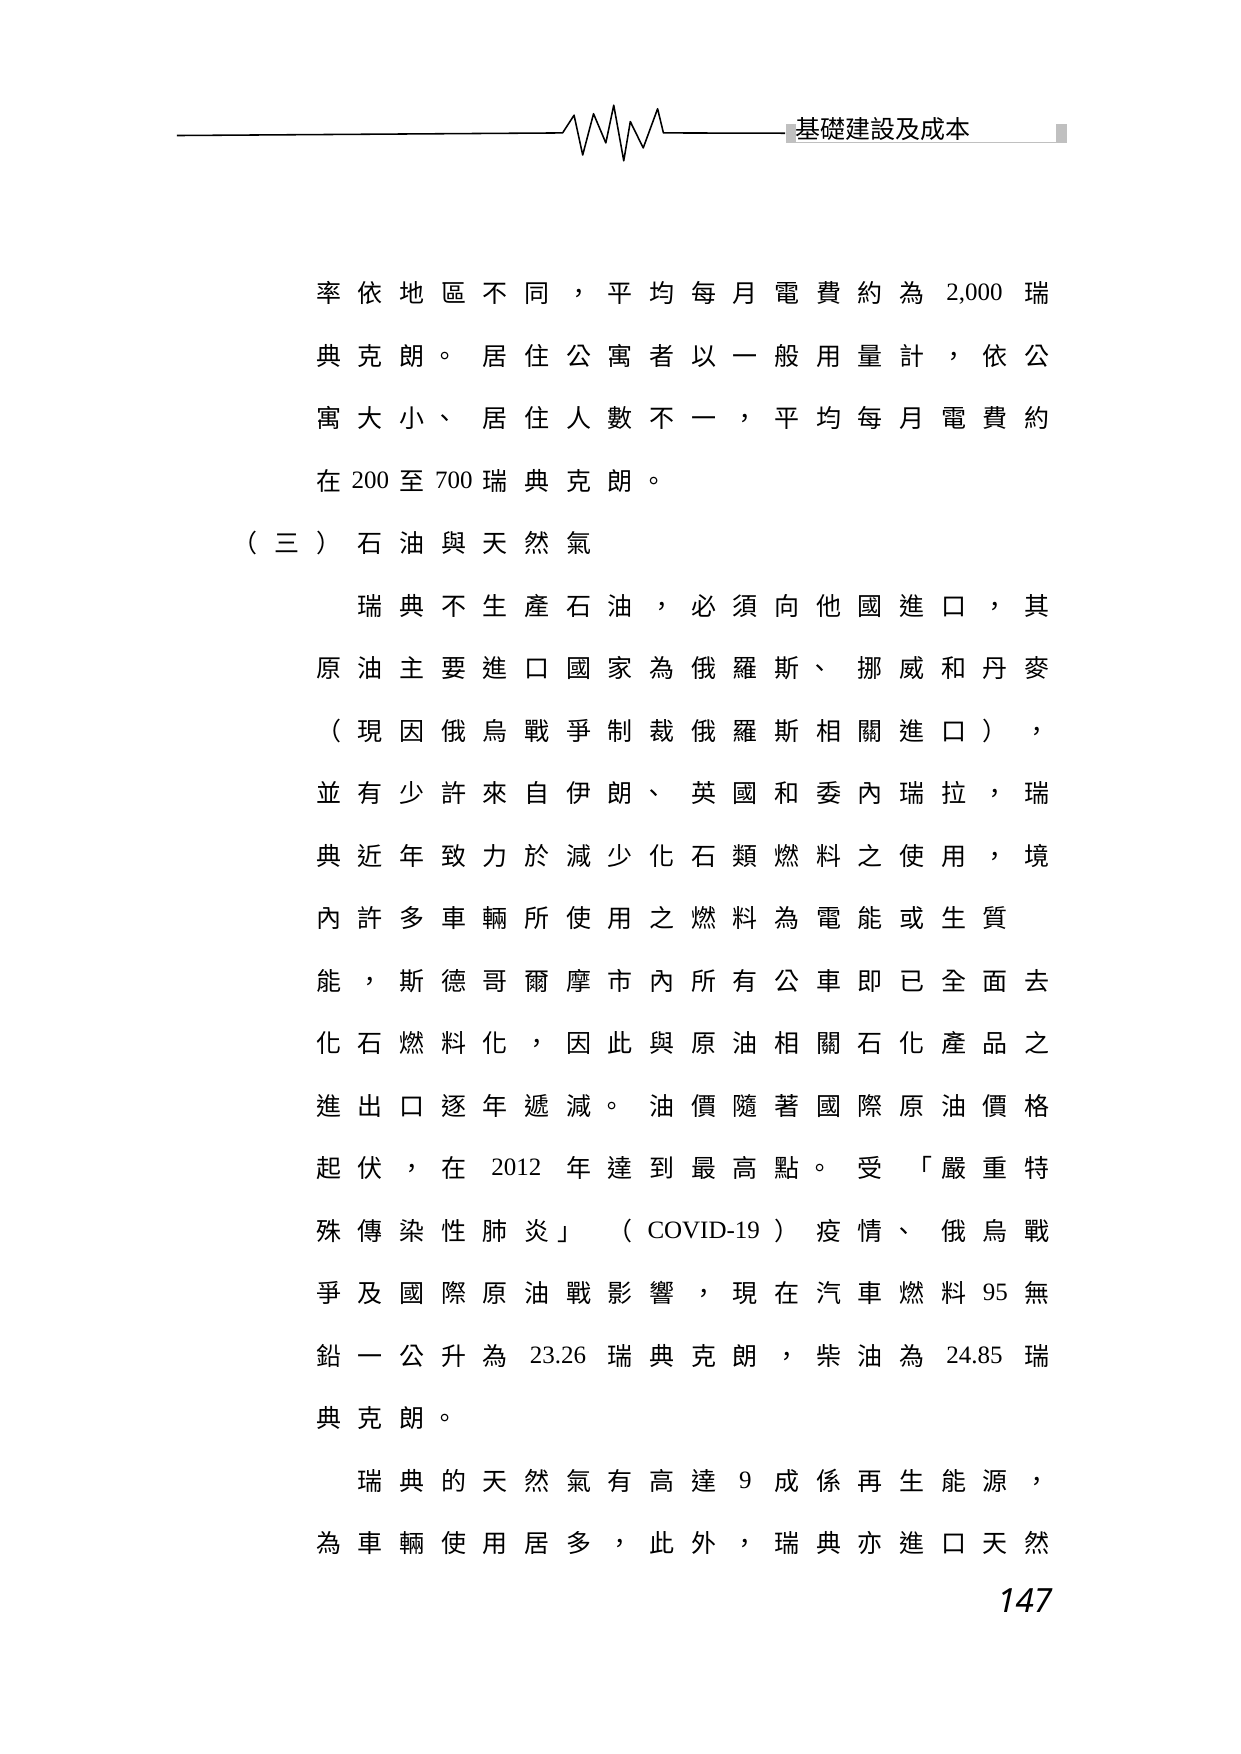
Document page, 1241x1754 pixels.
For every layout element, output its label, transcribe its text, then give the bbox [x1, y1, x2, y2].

text 瑞典的天然氣有高達9成係再生能源，為車輛使用居多，此外，瑞典亦進口天然 [281, 1438, 1058, 1563]
text （三）石油與天然氣 [207, 500, 1058, 563]
text 瑞典不生產石油，必須向他國進口，其原油主要進口國家為俄羅斯、挪威和丹麥（現因俄烏戰爭制裁俄羅斯相關進口），並有少許來自伊朗、英國和委內瑞拉，瑞典近年致力於減少化石類燃料之使用，境內許多車輛所使用之燃料為電能或生質能，斯德哥爾摩市內所有公車即已全面去化石燃料化，因此與原油相關石化產品之進出口逐年遞減。油價隨著國際原油價格起伏，在2012年達到最高點。受「嚴重特殊傳染性肺炎」（COVID-19）疫情、俄烏戰爭及國際原油戰影響，現在汽車燃料95無鉛一公升為23.26瑞典克朗，柴油為24.85瑞典克朗。 [281, 563, 1058, 1438]
text 率依地區不同，平均每月電費約為2,000瑞典克朗。居住公寓者以一般用量計，依公寓大小、居住人數不一，平均每月電費約在200至700瑞典克朗。 [281, 250, 1058, 500]
